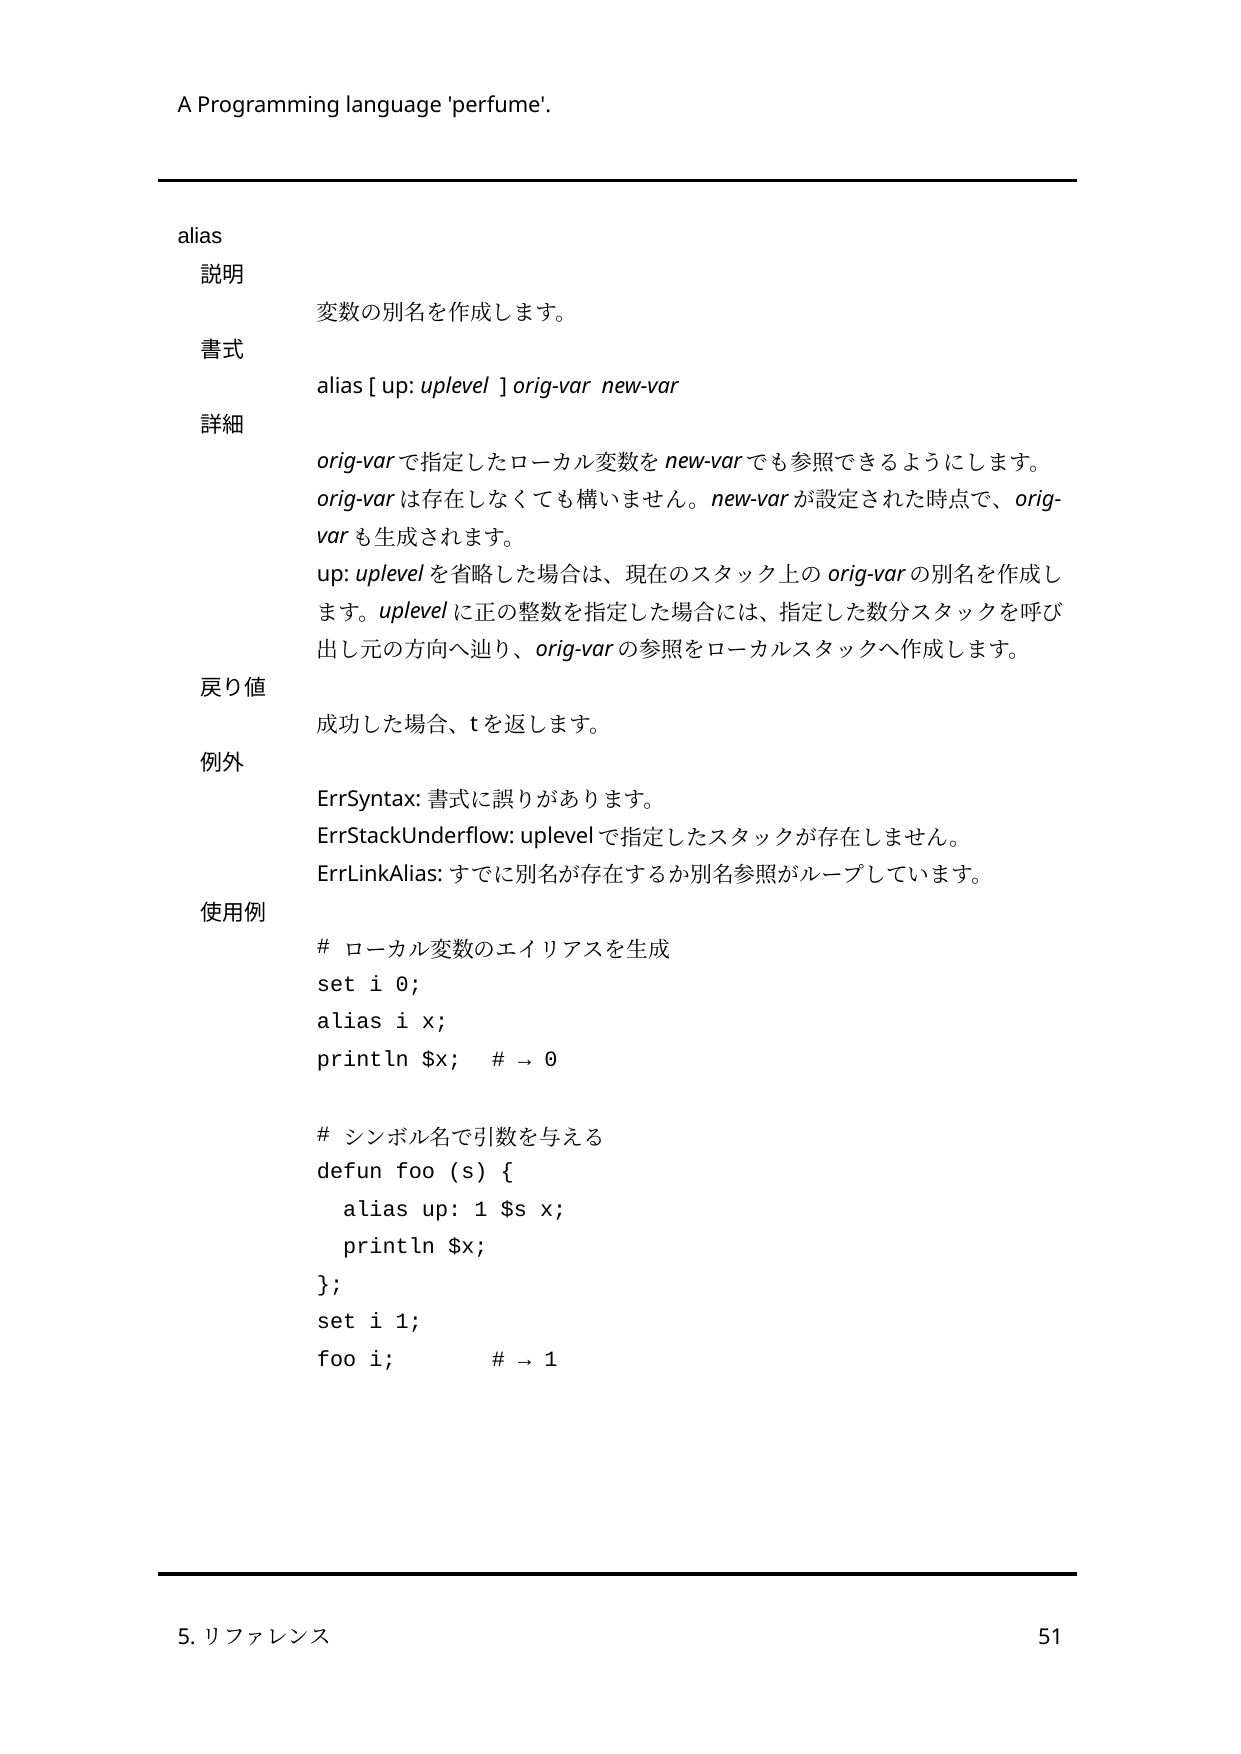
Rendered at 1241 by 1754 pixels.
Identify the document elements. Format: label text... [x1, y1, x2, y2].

table_header 変数の別名を作成します。 [317, 254, 1063, 329]
table_cell ErrSyntax: 書式に誤りがあります。 ErrStackUnderflow: uplevelで指定したスタックが存在しません。 ErrLinkAlias: すでに別名が存在するか別名参照がループしています。 [317, 742, 1063, 892]
table_cell orig-varで指定したローカル変数をnew-varでも参照できるようにします。 orig-varは存在しなくても構いません。new-varが設定された時点で、orig-varも生成されます。 up: uplevelを省略した場合は、現在のスタック上のorig-varの別名を作成します。uplevel に正の整数を指定した場合には、指定した数分スタックを呼び出し元の方向へ辿り、orig-varの参照をローカルスタックへ作成します。 [317, 404, 1063, 667]
table_cell 例外 [200, 742, 317, 892]
table_cell 書式 [200, 329, 317, 404]
table_cell 詳細 [200, 404, 317, 667]
subtitle alias [177, 217, 1063, 254]
table_cell 成功した場合、tを返します。 [317, 667, 1063, 742]
table_header 説明 [200, 254, 317, 329]
table_cell 戻り値 [200, 667, 317, 742]
table_cell # ローカル変数のエイリアスを生成 set i 0; alias i x; println $x; # → 0 # シンボル名で引数を与える defun foo (s) { alias up: 1 $s x; println $x; }; set i 1; foo i; # → 1 [317, 892, 1063, 1379]
table_cell 使用例 [200, 892, 317, 1379]
table_cell alias [ up: uplevel ] orig-var new-var [317, 329, 1063, 404]
